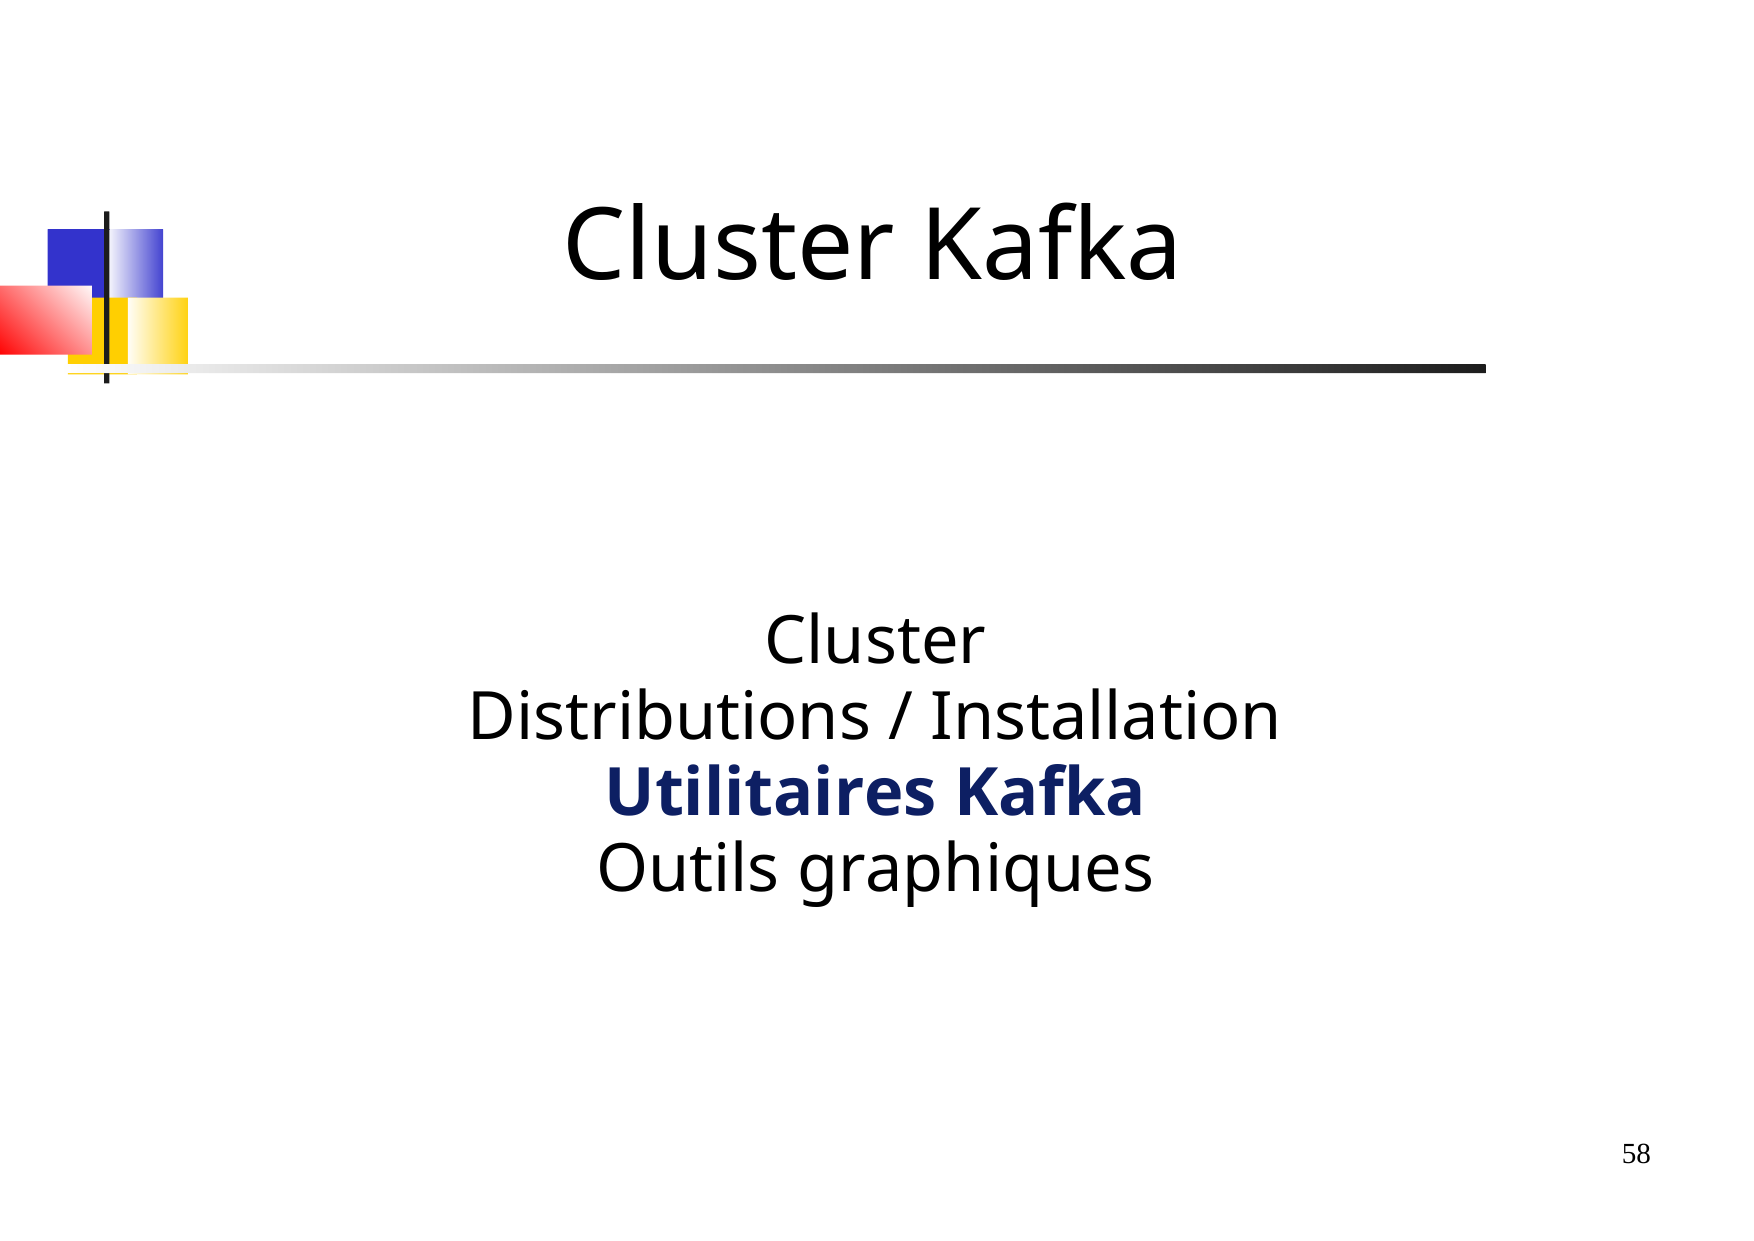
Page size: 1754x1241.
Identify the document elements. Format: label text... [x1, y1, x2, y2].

title Cluster Kafka [179, 139, 1567, 351]
subtitle Cluster Distributions / Installation Utilitaires Kafka Outils graphiques [179, 371, 1567, 1091]
